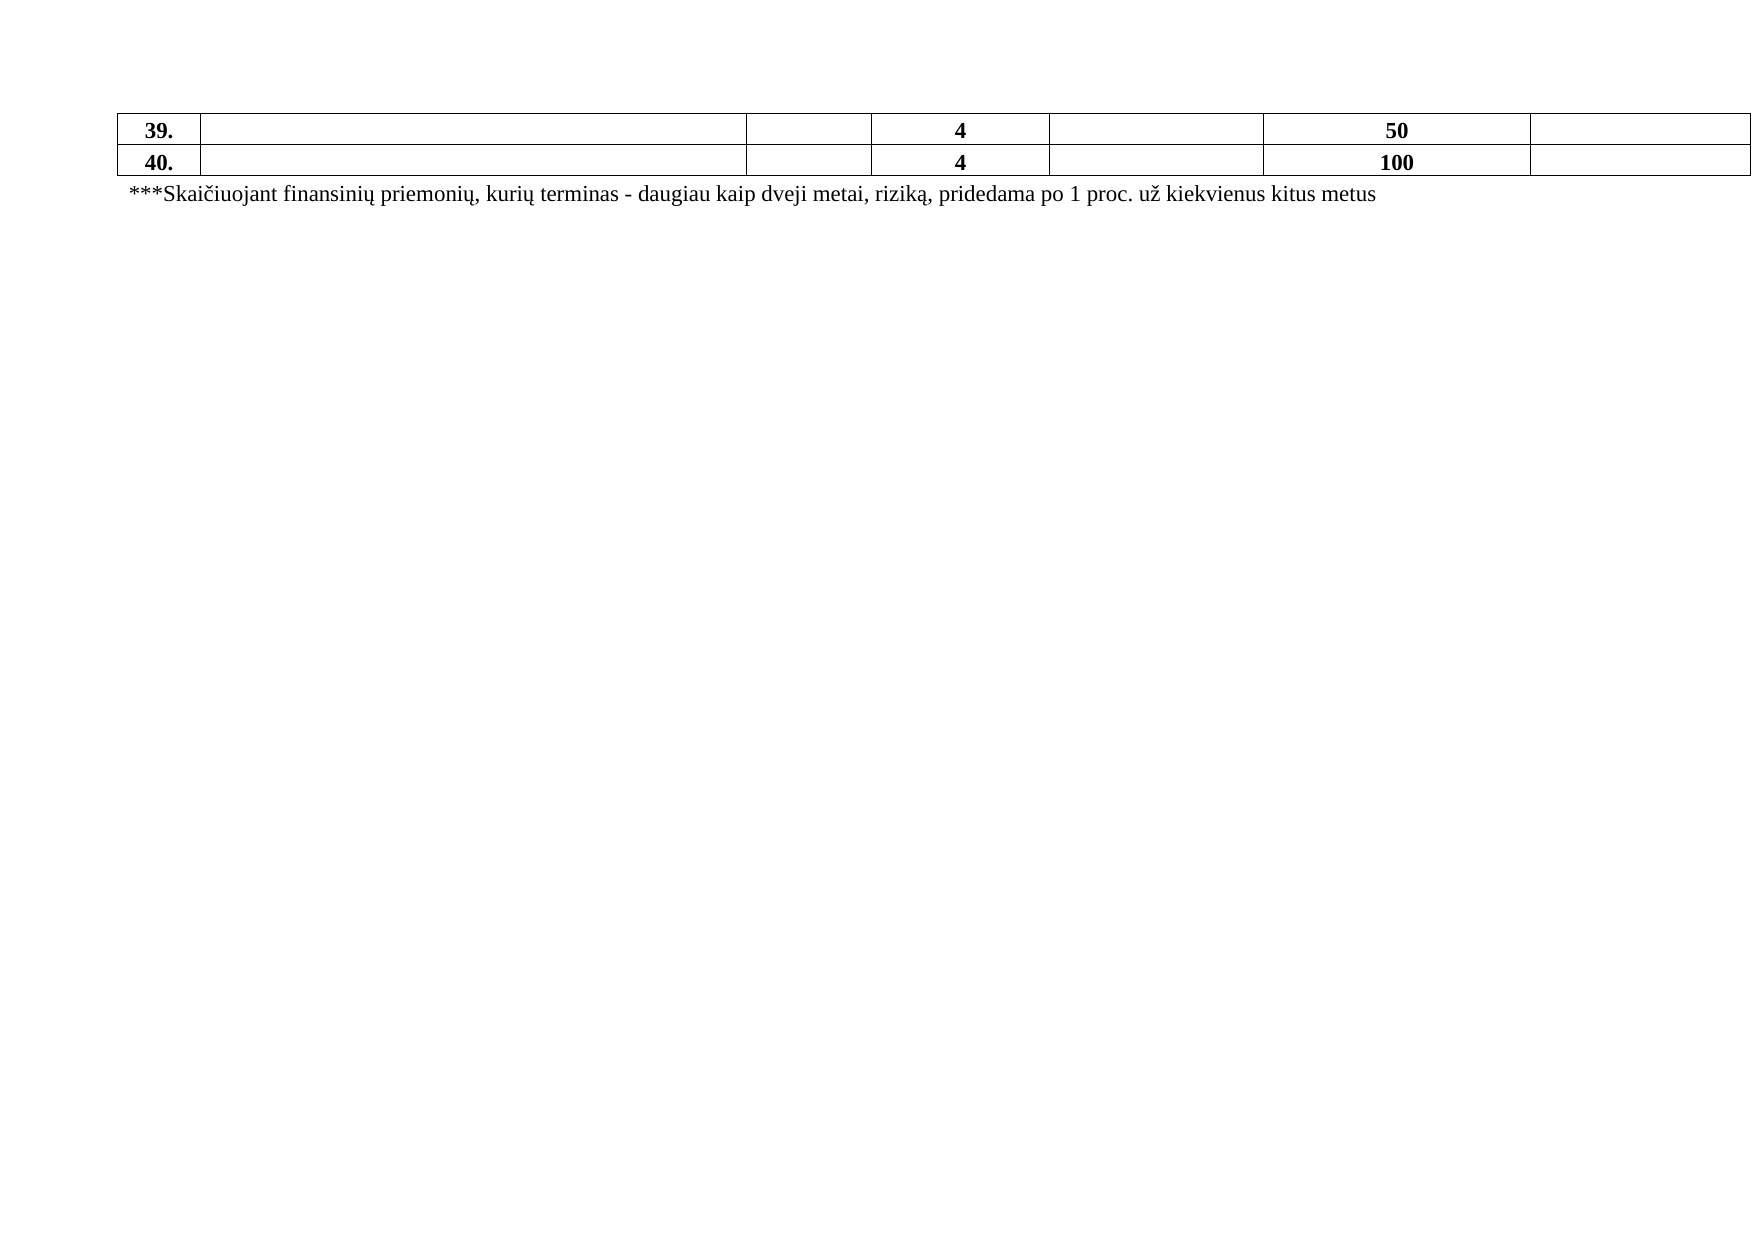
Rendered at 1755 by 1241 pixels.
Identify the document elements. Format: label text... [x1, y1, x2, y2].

table_cell 39. [118, 114, 200, 144]
table_cell [1531, 145, 1750, 175]
table_cell ***Skaičiuojant finansinių priemonių, kurių terminas - daugiau kaip dveji metai, riziką, pridedama po 1 proc. už kiekvienus kitus metus [117, 176, 1530, 206]
table_cell 40. [118, 145, 200, 175]
table_cell 4 [872, 114, 1049, 144]
table_cell [201, 114, 746, 144]
table_cell [1531, 114, 1750, 144]
table_cell 4 [872, 145, 1049, 175]
table_cell [1050, 145, 1263, 175]
table_cell [1050, 114, 1263, 144]
table_cell 50 [1264, 114, 1530, 144]
table_cell [1530, 176, 1751, 206]
table_cell 100 [1264, 145, 1530, 175]
table_cell [201, 145, 746, 175]
table_cell [747, 114, 871, 144]
table_cell [747, 145, 871, 175]
